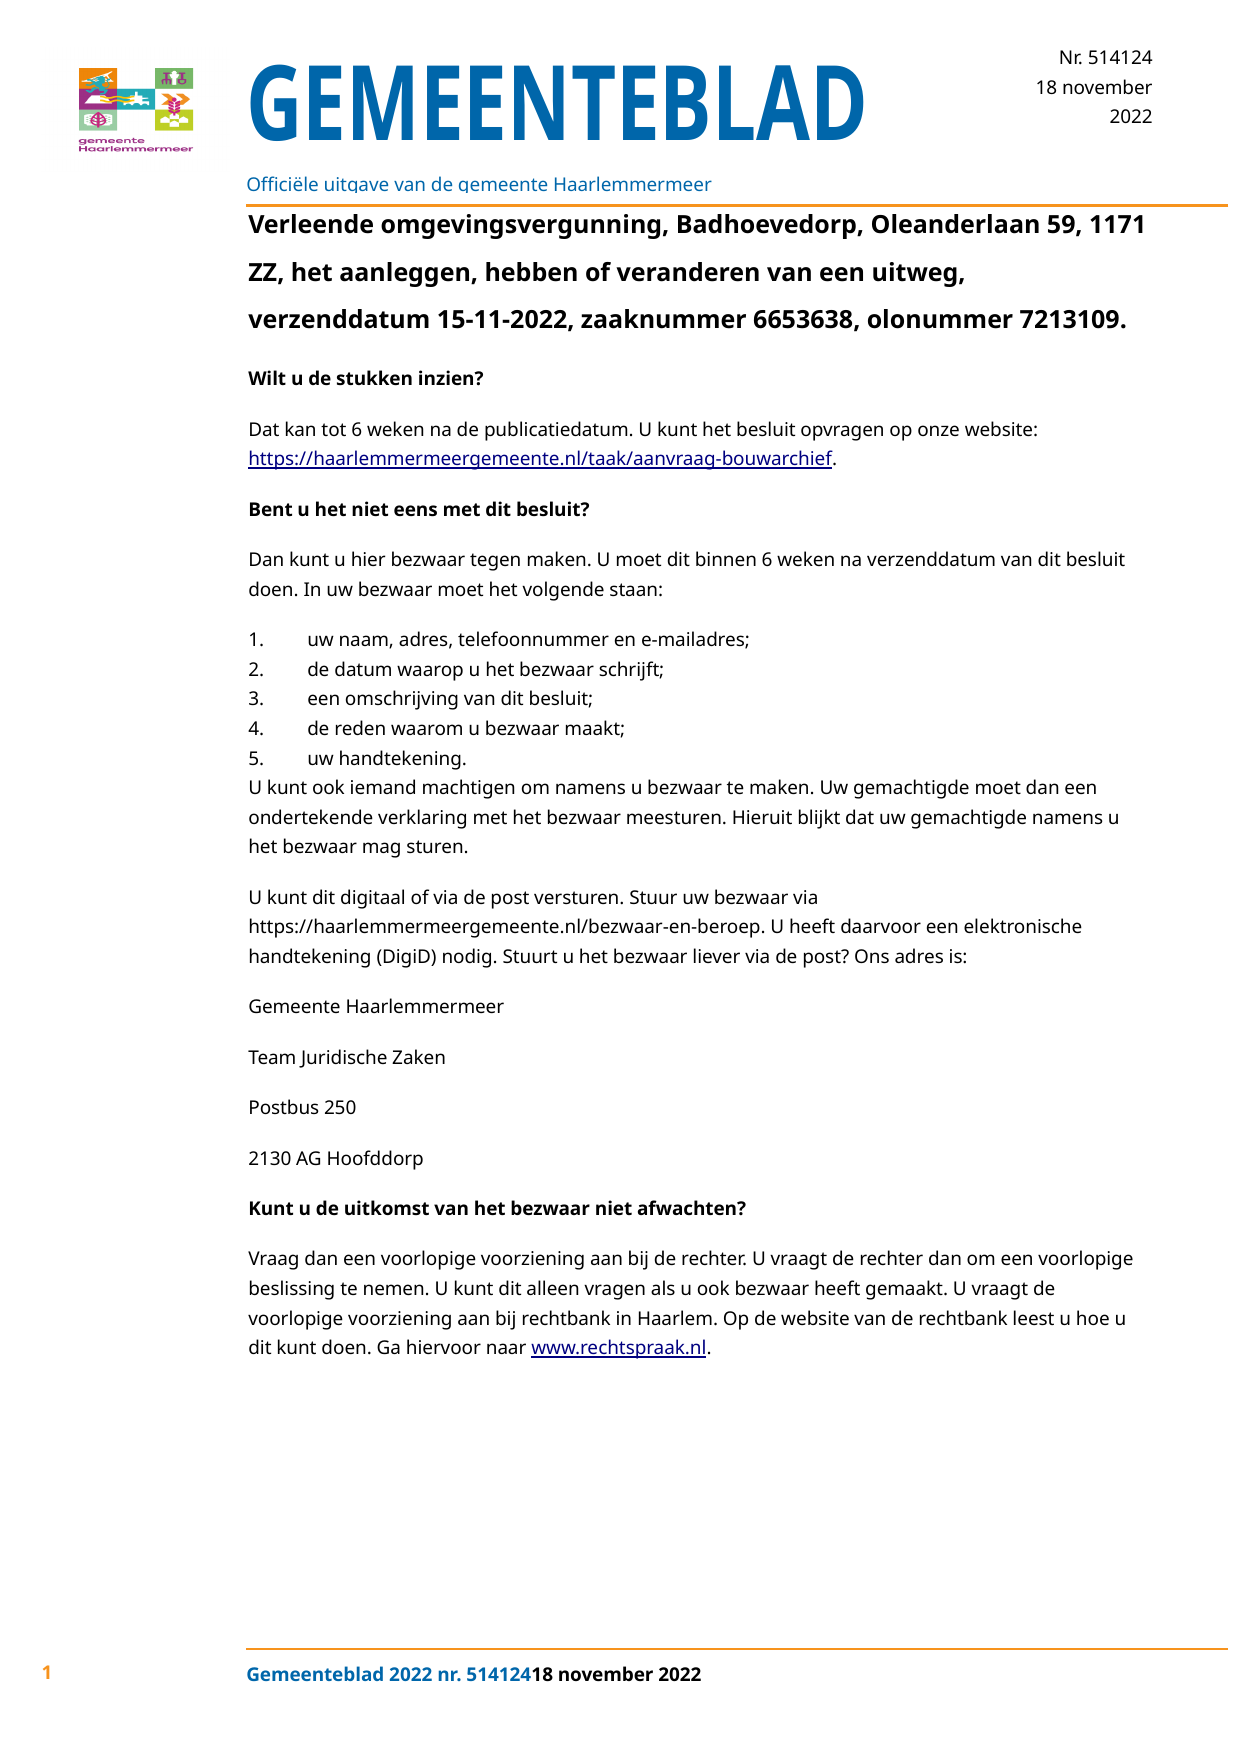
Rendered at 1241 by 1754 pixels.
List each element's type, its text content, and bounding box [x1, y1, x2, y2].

text Kunt u de uitkomst van het bezwaar niet afwachten? [248, 1195, 1152, 1221]
text Team Juridische Zaken [248, 1044, 1152, 1069]
list de reden waarom u bezwaar maakt; [248, 715, 1152, 741]
list een omschrijving van dit besluit; [248, 686, 1152, 711]
picture [41, 47, 231, 172]
text Wilt u de stukken inzien? [248, 366, 1152, 391]
text Gemeente Haarlemmermeer [248, 993, 1152, 1019]
text 2130 AG Hoofddorp [248, 1145, 1152, 1170]
list uw naam, adres, telefoonnummer en e-mailadres; [248, 626, 1152, 652]
list uw handtekening. [248, 745, 1152, 770]
text Verleende omgevingsvergunning, Badhoevedorp, Oleanderlaan 59, 1171 ZZ, het aanleggen, hebben of veranderen van een uitweg, verzenddatum 15-11-2022, zaaknummer 6653638, olonummer 7213109. [248, 207, 1152, 336]
text Dat kan tot 6 weken na de publicatiedatum. U kunt het besluit opvragen op onze website: https://haarlemmermeergemeente.nl/taak/aanvraag-bouwarchief. [248, 416, 1152, 471]
text Postbus 250 [248, 1094, 1152, 1120]
text Bent u het niet eens met dit besluit? [248, 496, 1152, 522]
list de datum waarop u het bezwaar schrijft; [248, 656, 1152, 682]
text Vraag dan een voorlopige voorziening aan bij de rechter. U vraagt de rechter dan om een voorlopige beslissing te nemen. U kunt dit alleen vragen als u ook bezwaar heeft gemaakt. U vraagt de voorlopige voorziening aan bij rechtbank in Haarlem. Op de website van de rechtbank leest u hoe u dit kunt doen. Ga hiervoor naar www.rechtspraak.nl. [248, 1246, 1152, 1360]
text U kunt dit digitaal of via de post versturen. Stuur uw bezwaar via https://haarlemmermeergemeente.nl/bezwaar-en-beroep. U heeft daarvoor een elektronische handtekening (DigiD) nodig. Stuurt u het bezwaar liever via de post? Ons adres is: [248, 884, 1152, 969]
text U kunt ook iemand machtigen om namens u bezwaar te maken. Uw gemachtigde moet dan een ondertekende verklaring met het bezwaar meesturen. Hieruit blijkt dat uw gemachtigde namens u het bezwaar mag sturen. [248, 774, 1152, 859]
text Dan kunt u hier bezwaar tegen maken. U moet dit binnen 6 weken na verzenddatum van dit besluit doen. In uw bezwaar moet het volgende staan: [248, 546, 1152, 602]
